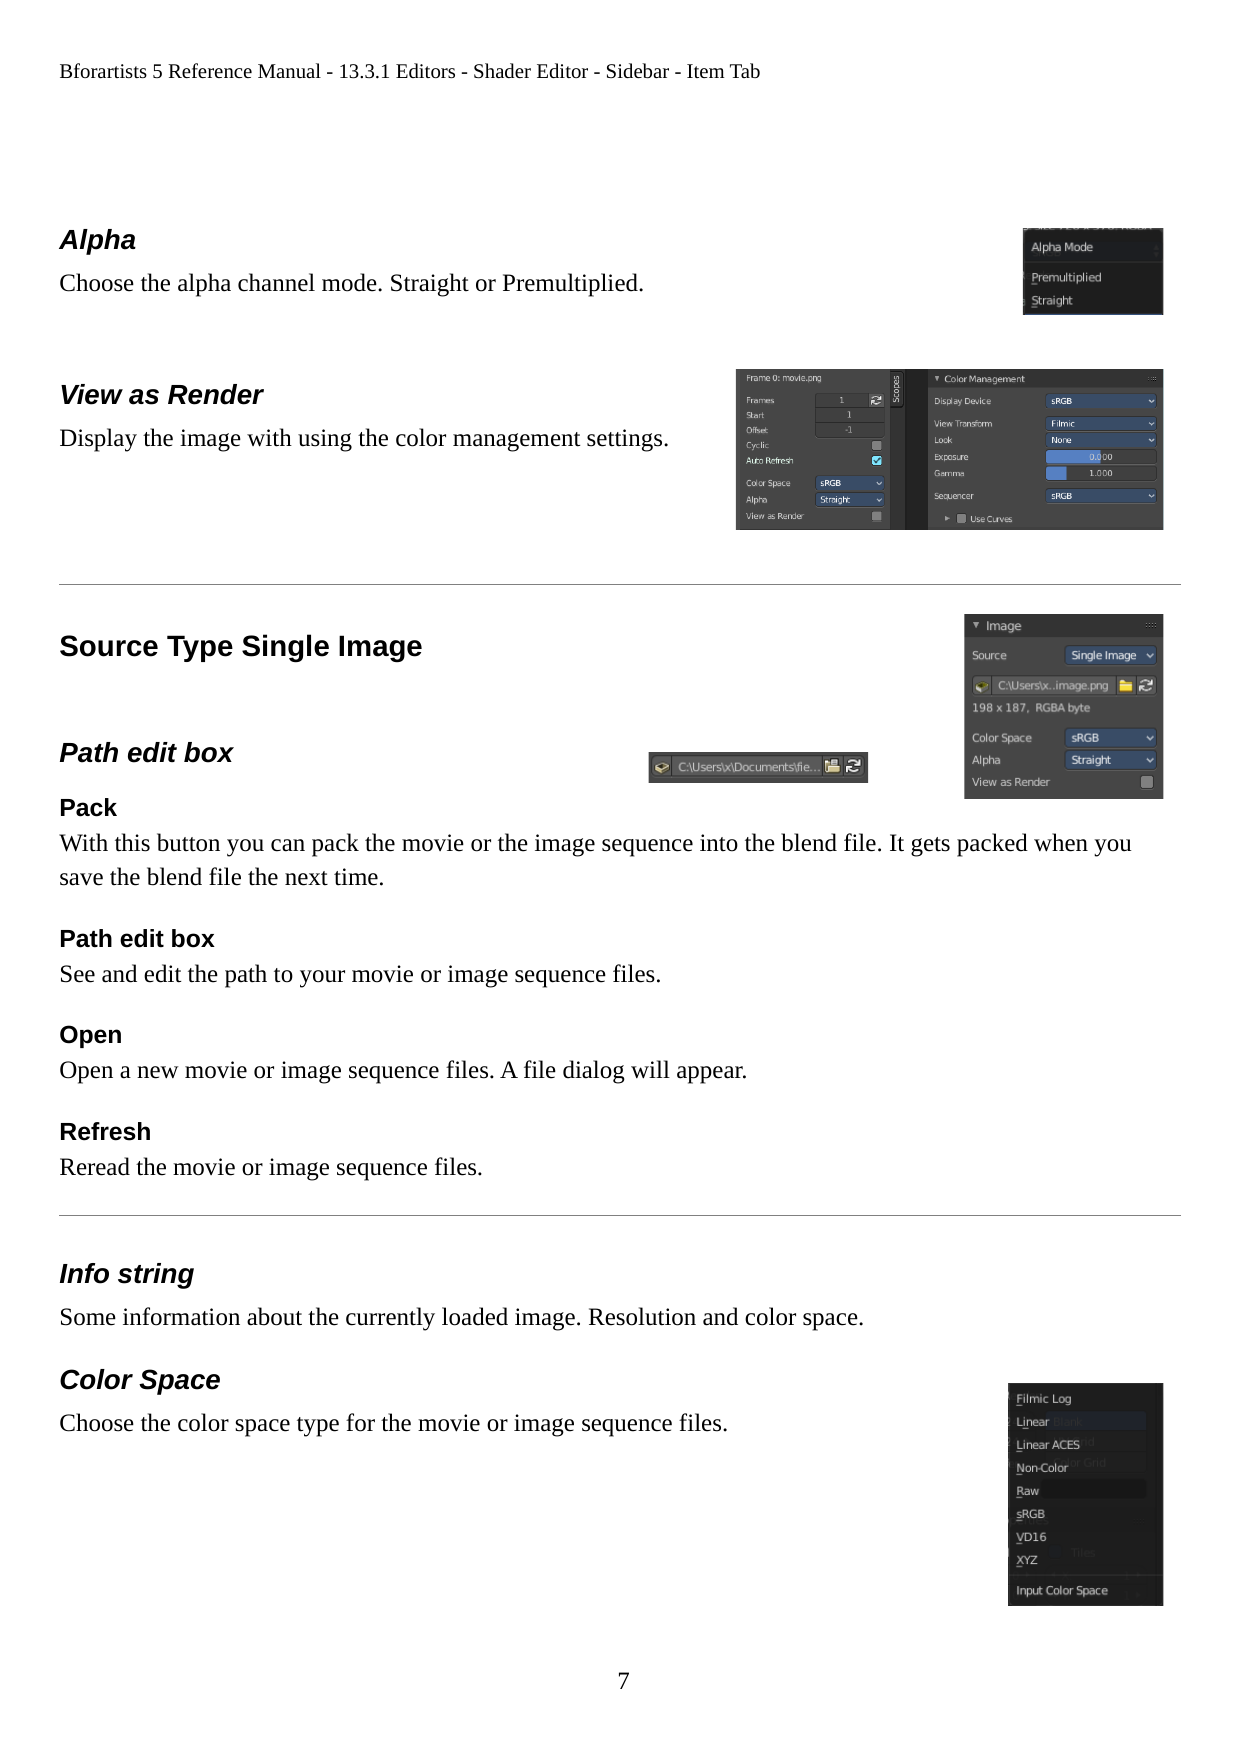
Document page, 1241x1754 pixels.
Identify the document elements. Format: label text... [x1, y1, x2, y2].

picture [1022, 228, 1164, 315]
subtitle Path edit box [59, 924, 1181, 953]
subtitle Color Space [59, 1363, 1181, 1395]
subtitle Refresh [59, 1117, 1181, 1145]
text Choose the alpha channel mode. Straight or Premultiplied. [59, 268, 1022, 296]
picture [648, 752, 869, 783]
subtitle [1164, 378, 1181, 410]
subtitle Info string [59, 1257, 1181, 1289]
text See and edit the path to your movie or image sequence files. [59, 959, 1181, 988]
subtitle [1164, 736, 1181, 768]
subtitle Path edit box [59, 736, 964, 768]
text Reread the movie or image sequence files. [59, 1152, 1181, 1180]
text With this button you can pack the movie or the image sequence into the blend file. It gets packed when you save the blend file the next time. [59, 828, 1181, 891]
subtitle [1164, 628, 1181, 662]
picture [1008, 1383, 1164, 1606]
text Display the image with using the color management settings. [59, 423, 735, 451]
subtitle Open [59, 1020, 1181, 1049]
subtitle View as Render [59, 378, 735, 410]
text Choose the color space type for the movie or image sequence files. [59, 1408, 1008, 1436]
subtitle Source Type Single Image [59, 628, 964, 662]
picture [735, 369, 1164, 530]
text Some information about the currently loaded image. Resolution and color space. [59, 1302, 1181, 1330]
text Open a new movie or image sequence files. A file dialog will appear. [59, 1055, 1181, 1084]
picture [964, 614, 1164, 799]
subtitle Alpha [59, 223, 1181, 255]
subtitle Pack [59, 793, 1181, 822]
